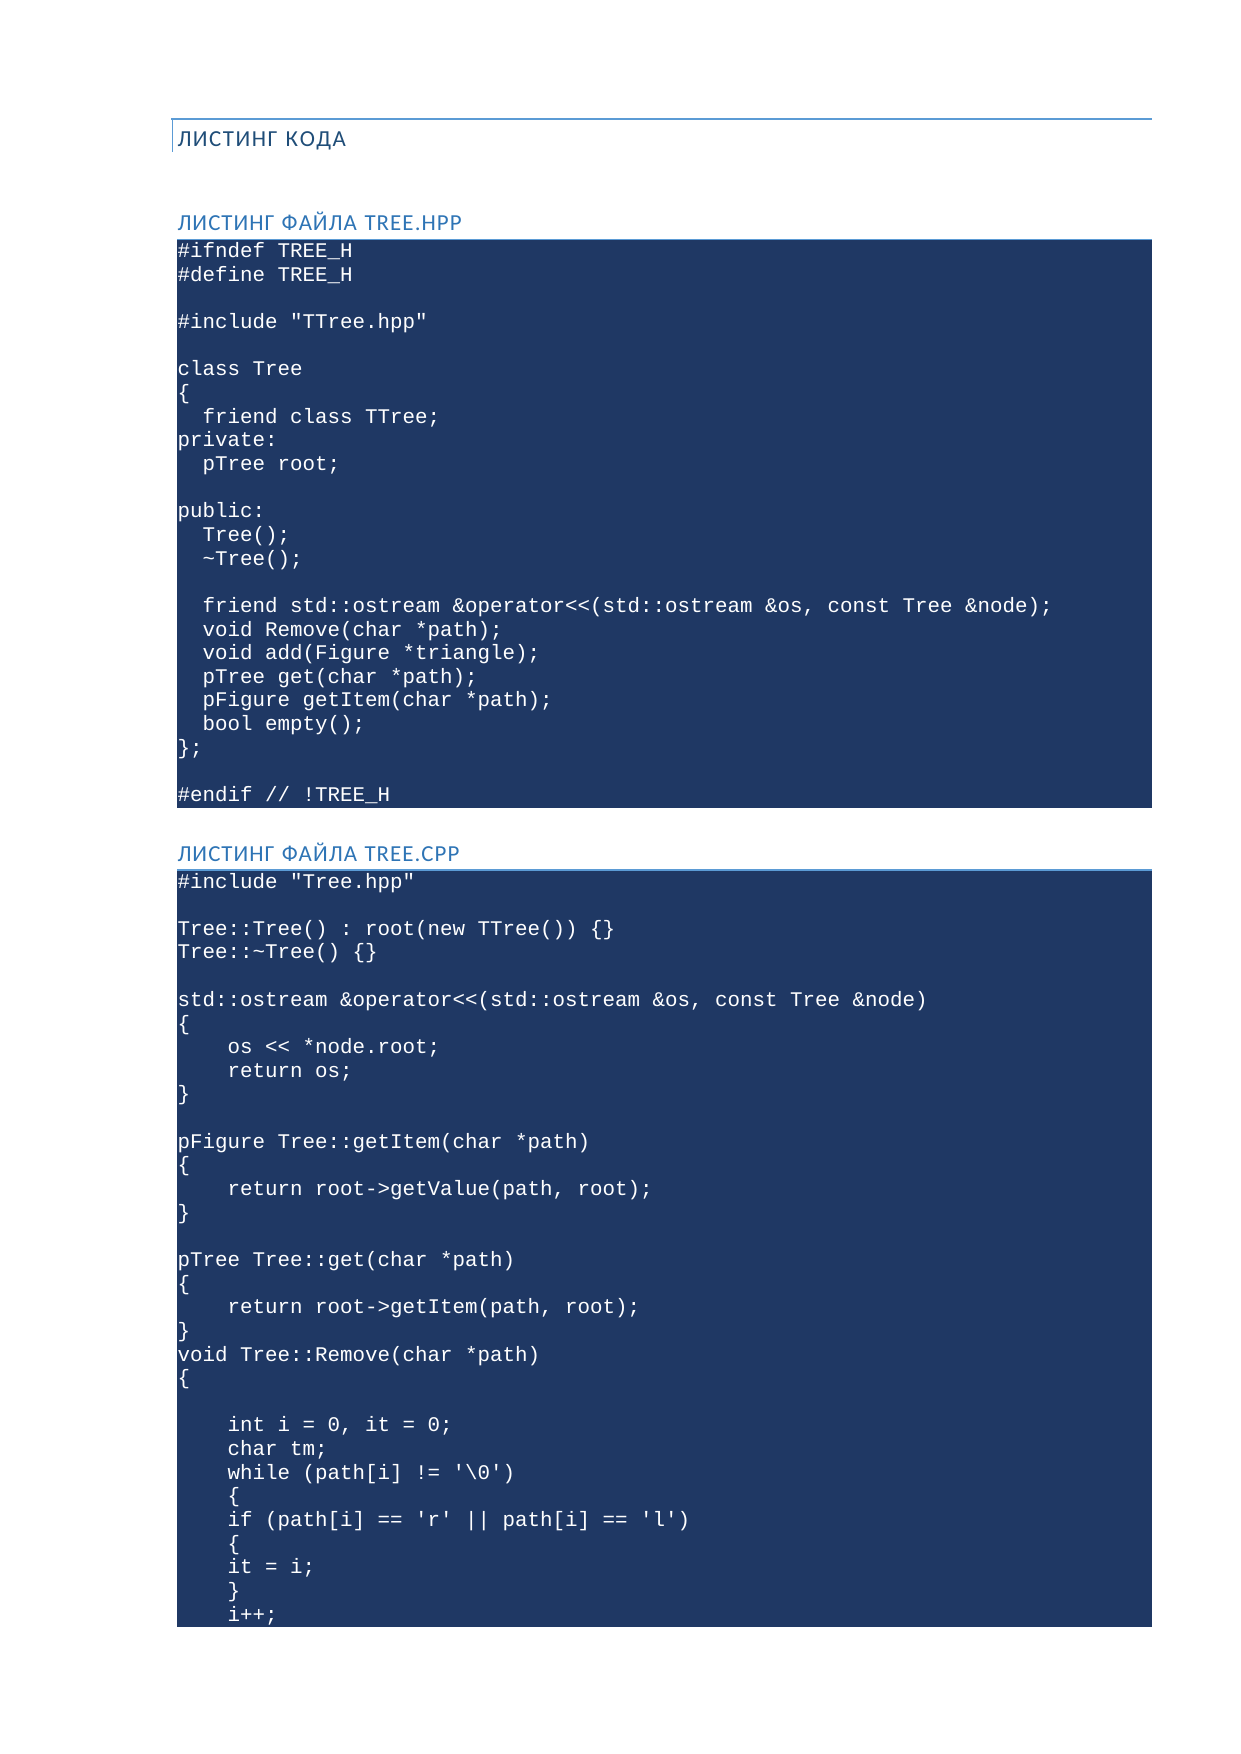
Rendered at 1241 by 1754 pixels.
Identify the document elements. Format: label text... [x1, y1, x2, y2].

text }; [177, 737, 1152, 760]
subtitle Листинг файла Tree.cpp [177, 839, 1152, 869]
text void add(Figure *triangle); [177, 642, 1152, 666]
text { [177, 1533, 1152, 1556]
text Tree::Tree() : root(new TTree()) {} [177, 918, 1152, 942]
text pTree root; [177, 453, 1152, 477]
text { [177, 1154, 1152, 1178]
text return root->getValue(path, root); [177, 1178, 1152, 1202]
text bool empty(); [177, 713, 1152, 737]
text #ifndef TREE_H [177, 240, 1152, 264]
text pFigure getItem(char *path); [177, 689, 1152, 713]
text ~Tree(); [177, 548, 1152, 571]
text i++; [177, 1604, 1152, 1627]
text { [177, 1012, 1152, 1036]
subtitle Листинг файла tree.hpp [177, 208, 1152, 239]
text os << *node.root; [177, 1036, 1152, 1060]
text } [177, 1083, 1152, 1107]
text pTree get(char *path); [177, 666, 1152, 689]
subtitle листинг кода [173, 120, 1152, 152]
text #endif // !TREE_H [177, 784, 1152, 808]
text { [177, 1367, 1152, 1391]
text public: [177, 500, 1152, 524]
text friend class TTree; [177, 406, 1152, 429]
text std::ostream &operator<<(std::ostream &os, const Tree &node) [177, 989, 1152, 1012]
text } [177, 1580, 1152, 1604]
text pFigure Tree::getItem(char *path) [177, 1131, 1152, 1154]
text } [177, 1202, 1152, 1225]
text class Tree [177, 358, 1152, 382]
text return root->getItem(path, root); [177, 1296, 1152, 1320]
text int i = 0, it = 0; [177, 1414, 1152, 1438]
text Tree::~Tree() {} [177, 942, 1152, 965]
text { [177, 1485, 1152, 1509]
text #include "Tree.hpp" [177, 871, 1152, 894]
text #define TREE_H [177, 264, 1152, 287]
text friend std::ostream &operator<<(std::ostream &os, const Tree &node); [177, 595, 1152, 618]
text it = i; [177, 1556, 1152, 1580]
text if (path[i] == 'r' || path[i] == 'l') [177, 1509, 1152, 1533]
text Tree(); [177, 524, 1152, 548]
text } [177, 1320, 1152, 1343]
text #include "TTree.hpp" [177, 311, 1152, 335]
text while (path[i] != '\0') [177, 1462, 1152, 1485]
text void Remove(char *path); [177, 618, 1152, 642]
text void Tree::Remove(char *path) [177, 1343, 1152, 1367]
text return os; [177, 1060, 1152, 1083]
text { [177, 382, 1152, 406]
text pTree Tree::get(char *path) [177, 1249, 1152, 1273]
text private: [177, 429, 1152, 453]
text { [177, 1273, 1152, 1296]
text char tm; [177, 1438, 1152, 1462]
